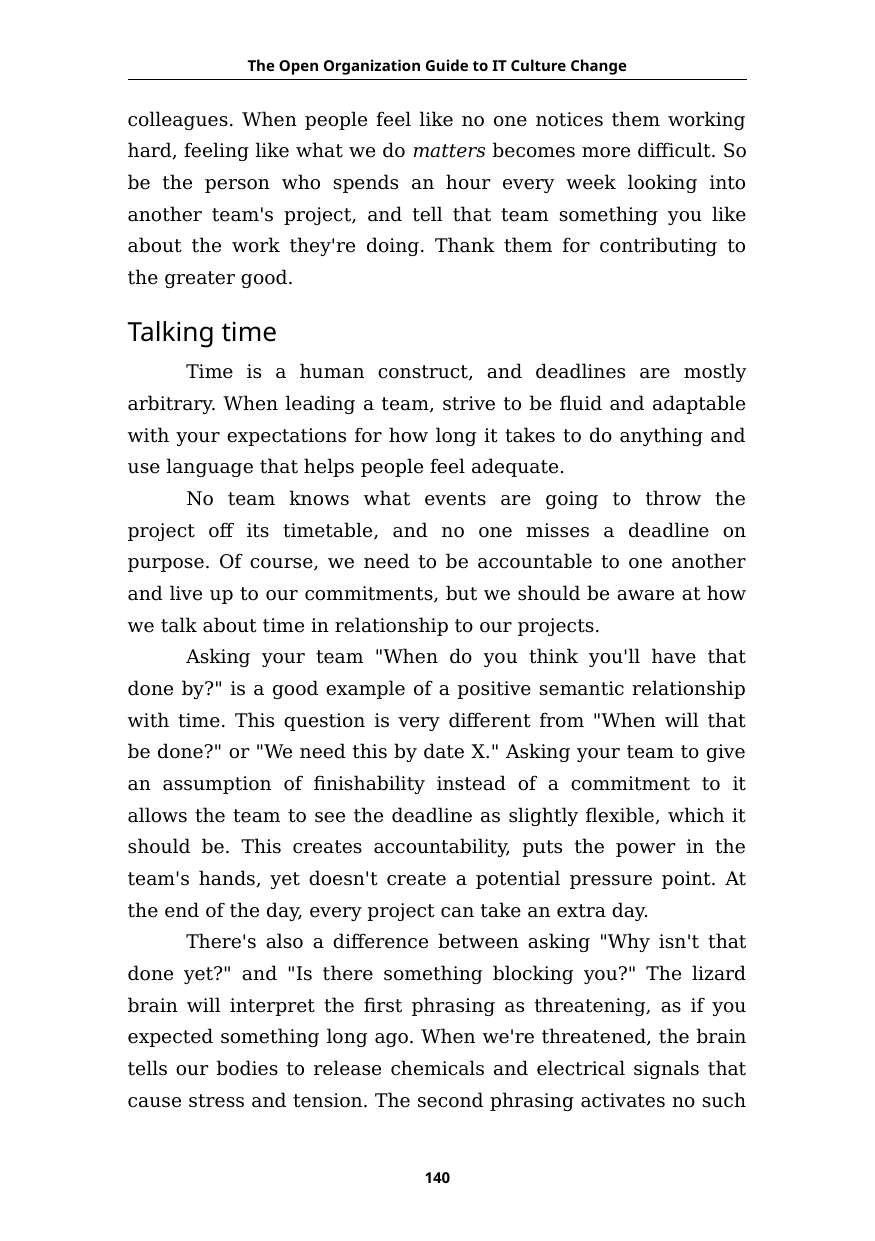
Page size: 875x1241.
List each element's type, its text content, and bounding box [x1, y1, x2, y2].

subtitle Talking time [127, 313, 747, 349]
text Time is a human construct, and deadlines are mostly arbitrary. When leading a team, strive to be fluid and adaptable with your expectations for how long it takes to do anything and use language that helps people feel adequate. [127, 362, 747, 478]
text colleagues. When people feel like no one notices them working hard, feeling like what we do matters becomes more difficult. So be the person who spends an hour every week looking into another team's project, and tell that team something you like about the work they're doing. Thank them for contributing to the greater good. [127, 109, 747, 289]
text There's also a difference between asking "Why isn't that done yet?" and "Is there something blocking you?" The lizard brain will interpret the first phrasing as threatening, as if you expected something long ago. When we're threatened, the brain tells our bodies to release chemicals and electrical signals that cause stress and tension. The second phrasing activates no such [127, 932, 747, 1112]
text No team knows what events are going to throw the project off its timetable, and no one misses a deadline on purpose. Of course, we need to be accountable to one another and live up to our commitments, but we should be aware at how we talk about time in relationship to our projects. [127, 488, 747, 637]
text Asking your team "When do you think you'll have that done by?" is a good example of a positive semantic relationship with time. This question is very different from "When will that be done?" or "We need this by date X." Asking your team to give an assumption of finishability instead of a commitment to it allows the team to see the deadline as slightly flexible, which it should be. This creates accountability, puts the power in the team's hands, yet doesn't create a potential pressure point. At the end of the day, every project can take an extra day. [127, 647, 747, 922]
